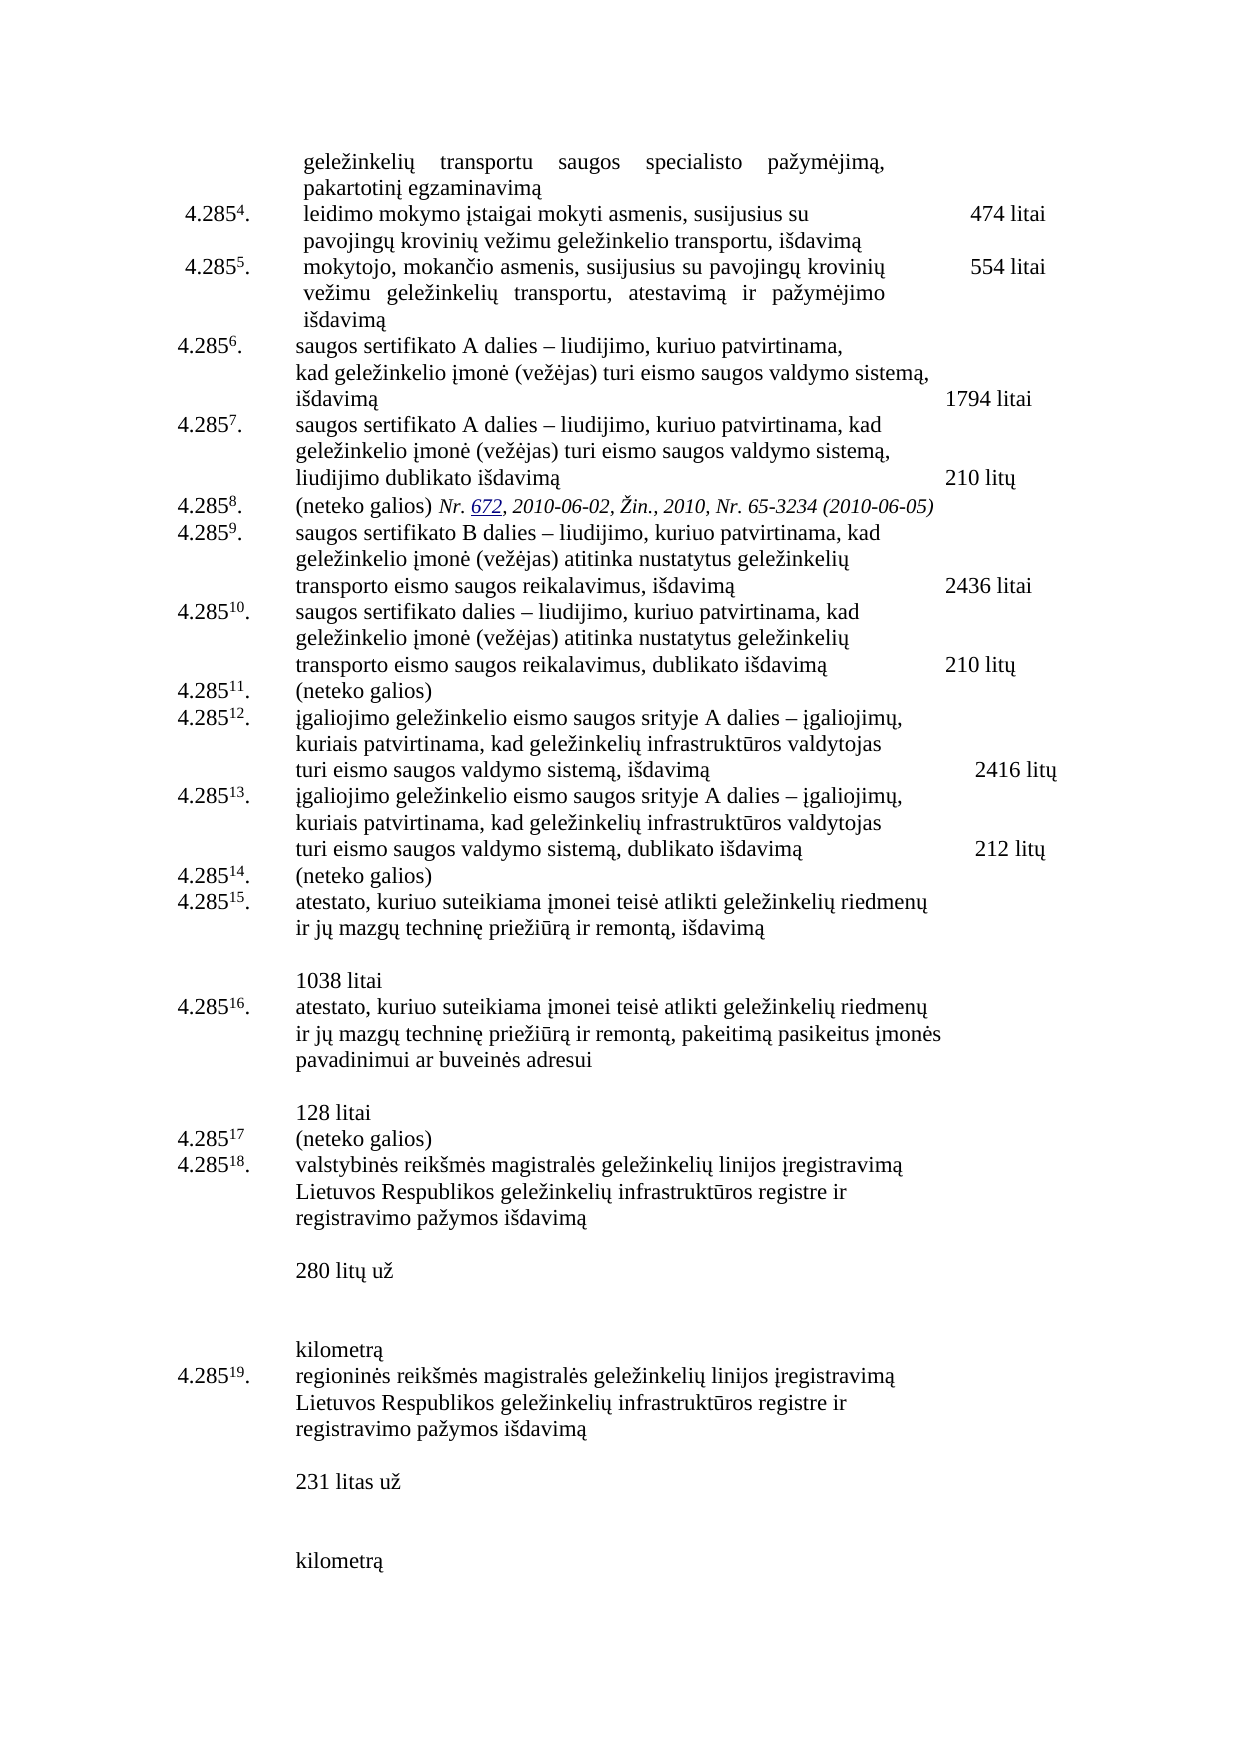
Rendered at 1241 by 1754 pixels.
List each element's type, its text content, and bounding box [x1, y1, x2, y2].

table_cell leidimo mokymo įstaigai mokyti asmenis, susijusius su pavojingų krovinių vežimu geležinkelio transportu, išdavimą [292, 200, 897, 253]
table_cell 4.2855. [174, 253, 292, 332]
text transporto eismo saugos reikalavimus, išdavimą 2436 litai [177, 572, 1122, 598]
text 4.2858. (neteko galios) Nr. 672, 2010-06-02, Žin., 2010, Nr. 65-3234 (2010-06-05) [177, 490, 1122, 519]
text transporto eismo saugos reikalavimus, dublikato išdavimą 210 litų [177, 651, 1122, 677]
table_cell geležinkelių transportu saugos specialisto pažymėjimą, pakartotinį egzaminavimą [292, 148, 897, 200]
table_cell mokytojo, mokančio asmenis, susijusius su pavojingų krovinių vežimu geležinkelių transportu, atestavimą ir pažymėjimo išdavimą [292, 253, 897, 332]
text geležinkelio įmonė (vežėjas) atitinka nustatytus geležinkelių [177, 545, 1122, 572]
text 4.28514. (neteko galios) [177, 862, 1122, 888]
text kuriais patvirtinama, kad geležinkelių infrastruktūros valdytojas [177, 809, 1122, 835]
text 4.28511. (neteko galios) [177, 677, 1122, 703]
table_cell 554 litai [897, 253, 1119, 332]
text 4.28517 (neteko galios) [177, 1125, 945, 1152]
text 4.28512. įgaliojimo geležinkelio eismo saugos srityje A dalies – įgaliojimų, [177, 703, 1122, 730]
text 4.28518. valstybinės reikšmės magistralės geležinkelių linijos įregistravimą Lietuvos Respublikos geležinkelių infrastruktūros registre ir registravimo pažymos išdavimą 280 litų už kilometrą [177, 1152, 945, 1362]
table_cell 474 litai [897, 200, 1119, 253]
text 4.2859. saugos sertifikato B dalies – liudijimo, kuriuo patvirtinama, kad [177, 519, 1122, 545]
text kuriais patvirtinama, kad geležinkelių infrastruktūros valdytojas [177, 730, 1122, 756]
text 4.28519. regioninės reikšmės magistralės geležinkelių linijos įregistravimą Lietuvos Respublikos geležinkelių infrastruktūros registre ir registravimo pažymos išdavimą 231 litas už kilometrą [177, 1362, 945, 1573]
text geležinkelio įmonė (vežėjas) atitinka nustatytus geležinkelių [177, 624, 1122, 651]
text 4.28513. įgaliojimo geležinkelio eismo saugos srityje A dalies – įgaliojimų, [177, 783, 1122, 809]
text 4.28510. saugos sertifikato dalies – liudijimo, kuriuo patvirtinama, kad [177, 598, 1122, 624]
table_cell [174, 148, 292, 200]
text turi eismo saugos valdymo sistemą, dublikato išdavimą 212 litų [177, 835, 1122, 862]
table_cell 4.2854. [174, 200, 292, 253]
text 4.28515. atestato, kuriuo suteikiama įmonei teisė atlikti geležinkelių riedmenų ir jų mazgų techninę priežiūrą ir remontą, išdavimą 1038 litai [177, 888, 945, 993]
text 4.2856. saugos sertifikato A dalies – liudijimo, kuriuo patvirtinama, kad geležinkelio įmonė (vežėjas) turi eismo saugos valdymo sistemą, išdavimą 1794 litai [177, 332, 1122, 411]
text 4.2857. saugos sertifikato A dalies – liudijimo, kuriuo patvirtinama, kad geležinkelio įmonė (vežėjas) turi eismo saugos valdymo sistemą, liudijimo dublikato išdavimą 210 litų [177, 411, 1122, 490]
text 4.28516. atestato, kuriuo suteikiama įmonei teisė atlikti geležinkelių riedmenų ir jų mazgų techninę priežiūrą ir remontą, pakeitimą pasikeitus įmonės pavadinimui ar buveinės adresui 128 litai [177, 993, 945, 1125]
text turi eismo saugos valdymo sistemą, išdavimą 2416 litų [177, 756, 1122, 783]
table_cell [897, 148, 1119, 200]
